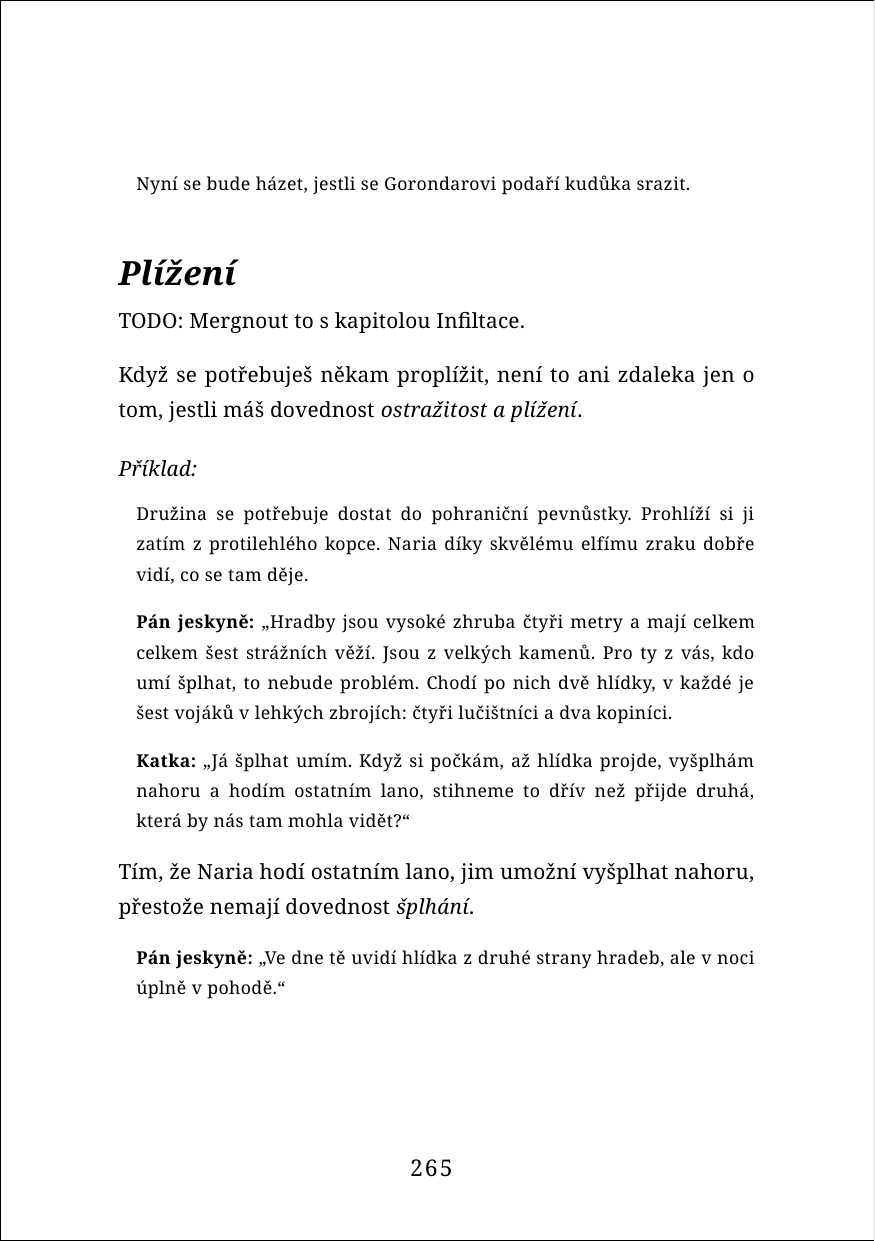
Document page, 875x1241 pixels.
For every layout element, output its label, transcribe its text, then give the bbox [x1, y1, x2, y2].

text TODO: Mergnout to s kapitolou Infiltace. [118, 306, 756, 335]
subtitle Plížení [118, 249, 756, 295]
text Pán jeskyně: „Hradby jsou vysoké zhruba čtyři metry a mají celkem celkem šest strážních věží. Jsou z velkých kamenů. Pro ty z vás, kdo umí šplhat, to nebude problém. Chodí po nich dvě hlídky, v každé je šest vojáků v lehkých zbrojích: čtyři lučištníci a dva kopiníci. [136, 610, 756, 725]
text Tím, že Naria hodí ostatním lano, jim umožní vyšplhat nahoru, přestože nemají dovednost šplhání. [118, 857, 756, 921]
text Katka: „Já šplhat umím. Když si počkám, až hlídka projde, vyšplhám nahoru a hodím ostatním lano, stihneme to dřív než přijde druhá, která by nás tam mohla vidět?“ [136, 748, 756, 833]
text Družina se potřebuje dostat do pohraniční pevnůstky. Prohlíží si ji zatím z protilehlého kopce. Naria díky skvělému elfímu zraku dobře vidí, co se tam děje. [136, 502, 756, 586]
text Nyní se bude házet, jestli se Gorondarovi podaří kudůka srazit. [136, 172, 756, 196]
text Pán jeskyně: „Ve dne tě uvidí hlídka z druhé strany hradeb, ale v noci úplně v pohodě.“ [136, 946, 756, 1000]
text Když se potřebuješ někam proplížit, není to ani zdaleka jen o tom, jestli máš dovednost ostražitost a plížení. [118, 360, 756, 424]
text Příklad: [118, 454, 756, 483]
